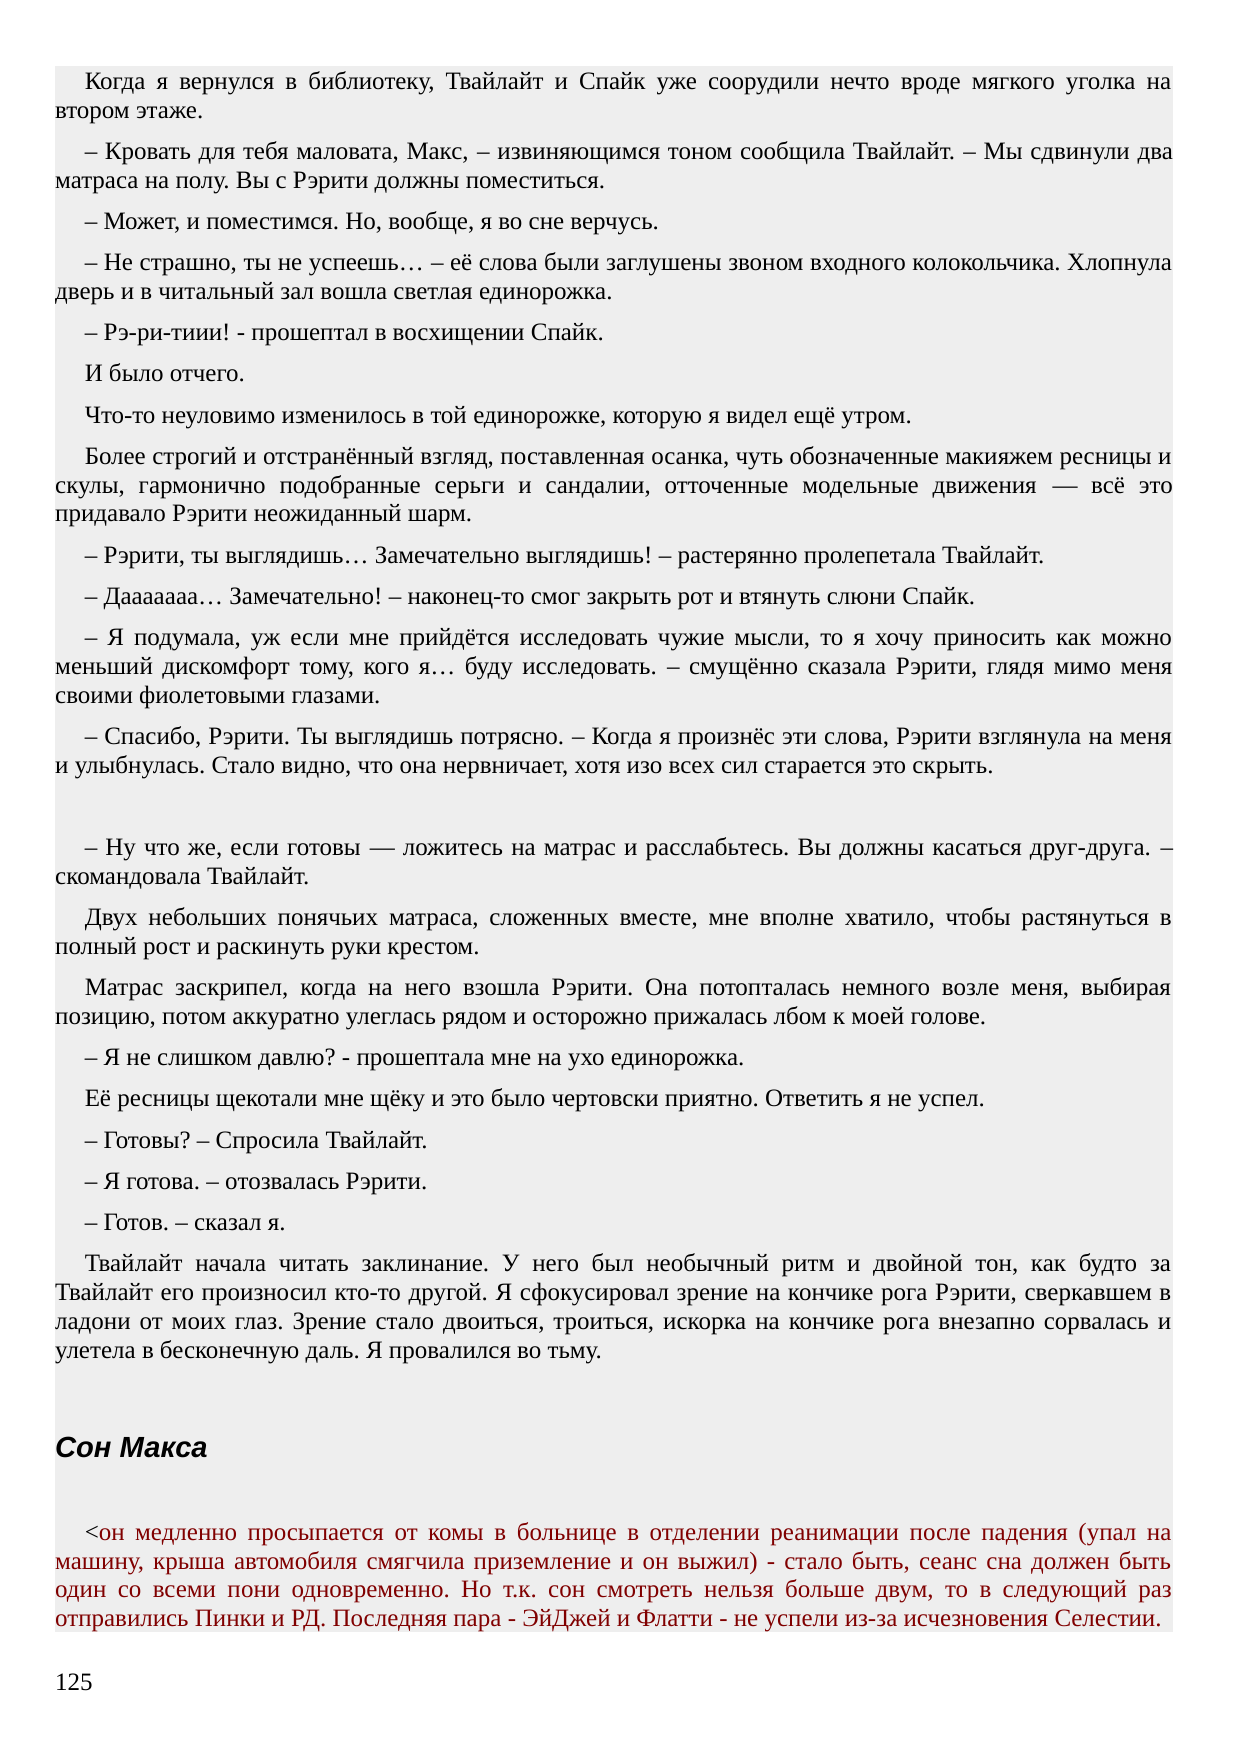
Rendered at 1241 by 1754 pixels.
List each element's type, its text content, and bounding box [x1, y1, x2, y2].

text – Ну что же, если готовы — ложитесь на матрас и расслабьтесь. Вы должны касаться друг-друга. – скомандовала Твайлайт. [55, 832, 1173, 890]
text – Готов. – сказал я. [55, 1207, 1173, 1236]
text И было отчего. [55, 358, 1173, 387]
text Более строгий и отстранённый взгляд, поставленная осанка, чуть обозначенные макияжем ресницы и скулы, гармонично подобранные серьги и сандалии, отточенные модельные движения — всё это придавало Рэрити неожиданный шарм. [55, 441, 1173, 527]
text – Не страшно, ты не успеешь… – её слова были заглушены звоном входного колокольчика. Хлопнула дверь и в читальный зал вошла светлая единорожка. [55, 247, 1173, 305]
text Когда я вернулся в библиотеку, Твайлайт и Спайк уже соорудили нечто вроде мягкого уголка на втором этаже. [55, 66, 1173, 123]
text Матрас заскрипел, когда на него взошла Рэрити. Она потопталась немного возле меня, выбирая позицию, потом аккуратно улеглась рядом и осторожно прижалась лбом к моей голове. [55, 972, 1173, 1030]
text – Готовы? – Спросила Твайлайт. [55, 1125, 1173, 1153]
text – Рэ-ри-тиии! - прошептал в восхищении Спайк. [55, 317, 1173, 346]
text Твайлайт начала читать заклинание. У него был необычный ритм и двойной тон, как будто за Твайлайт его произносил кто-то другой. Я сфокусировал зрение на кончике рога Рэрити, сверкавшем в ладони от моих глаз. Зрение стало двоиться, троиться, искорка на кончике рога внезапно сорвалась и улетела в бесконечную даль. Я провалился во тьму. [55, 1248, 1173, 1363]
text – Я не слишком давлю? - прошептала мне на ухо единорожка. [55, 1042, 1173, 1071]
text – Спасибо, Рэрити. Ты выглядишь потрясно. – Когда я произнёс эти слова, Рэрити взглянула на меня и улыбнулась. Стало видно, что она нервничает, хотя изо всех сил старается это скрыть. [55, 721, 1173, 778]
text Её ресницы щекотали мне щёку и это было чертовски приятно. Ответить я не успел. [55, 1083, 1173, 1112]
text <он медленно просыпается от комы в больнице в отделении реанимации после падения (упал на машину, крыша автомобиля смягчила приземление и он выжил) - стало быть, сеанс сна должен быть один со всеми пони одновременно. Но т.к. сон смотреть нельзя больше двум, то в следующий раз отправились Пинки и РД. Последняя пара - ЭйДжей и Флатти - не успели из-за исчезновения Селестии. [55, 1517, 1173, 1632]
text Что-то неуловимо изменилось в той единорожке, которую я видел ещё утром. [55, 400, 1173, 428]
text – Я подумала, уж если мне прийдётся исследовать чужие мысли, то я хочу приносить как можно меньший дискомфорт тому, кого я… буду исследовать. – смущённо сказала Рэрити, глядя мимо меня своими фиолетовыми глазами. [55, 622, 1173, 708]
text Двух небольших понячьих матраса, сложенных вместе, мне вполне хватило, чтобы растянуться в полный рост и раскинуть руки крестом. [55, 902, 1173, 960]
text – Может, и поместимся. Но, вообще, я во сне верчусь. [55, 206, 1173, 235]
subtitle Сон Макса [55, 1430, 1173, 1463]
text – Рэрити, ты выглядишь… Замечательно выглядишь! – растерянно пролепетала Твайлайт. [55, 540, 1173, 568]
text – Дааааааа… Замечательно! – наконец-то смог закрыть рот и втянуть слюни Спайк. [55, 581, 1173, 610]
text – Я готова. – отозвалась Рэрити. [55, 1166, 1173, 1195]
text – Кровать для тебя маловата, Макс, – извиняющимся тоном сообщила Твайлайт. – Мы сдвинули два матраса на полу. Вы с Рэрити должны поместиться. [55, 136, 1173, 193]
